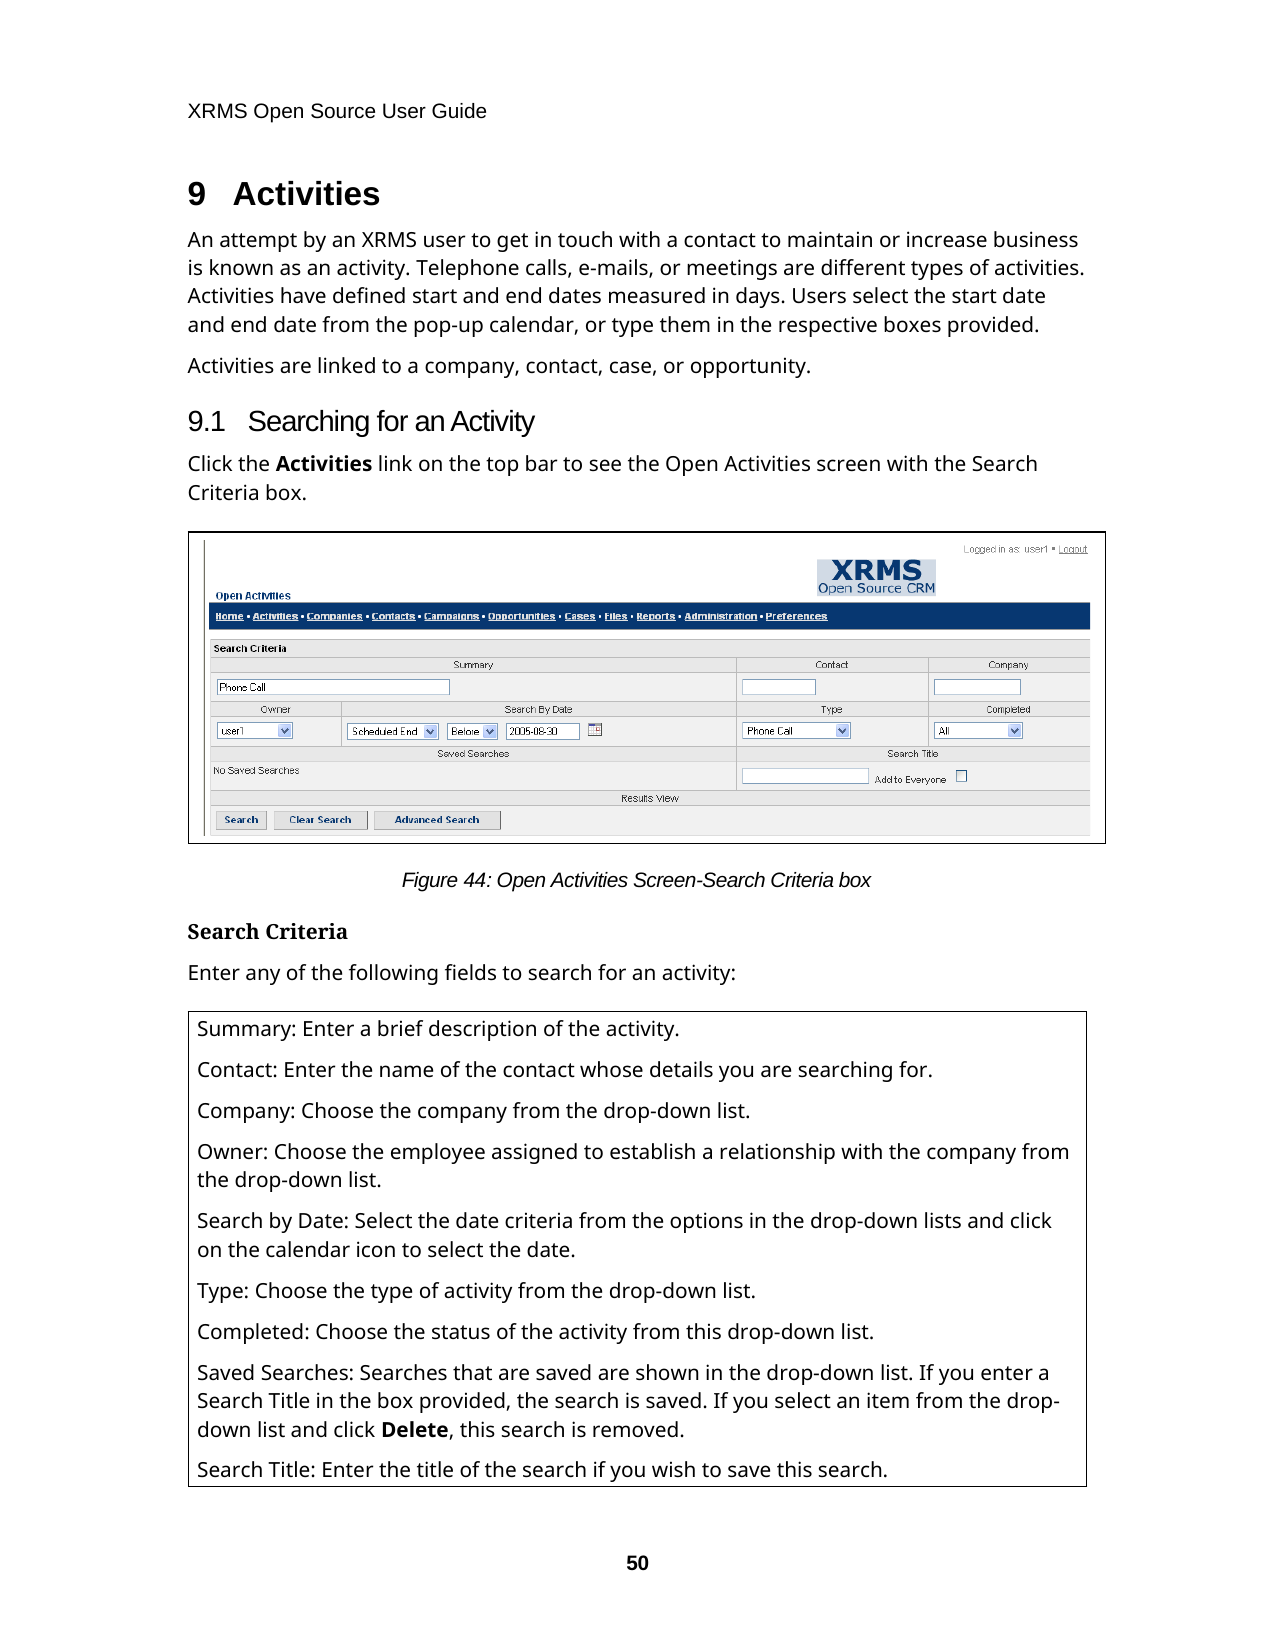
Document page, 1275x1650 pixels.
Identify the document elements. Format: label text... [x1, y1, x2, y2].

text Saved Searches: Searches that are saved are shown in the drop-down list. If you enter a Search Title in the box provided, the search is saved. If you select an item from the drop-down list and click Delete, this search is removed. [189, 1355, 1086, 1443]
text Enter any of the following fields to search for an activity: [187, 958, 1087, 986]
picture [203, 540, 1091, 836]
text Summary: Enter a brief description of the activity. [189, 1012, 1086, 1043]
text Search Title: Enter the title of the search if you wish to save this search. [189, 1452, 1086, 1486]
text Click the Activities link on the top bar to see the Open Activities screen with the Search Criteria box. [187, 449, 1087, 506]
text Type: Choose the type of activity from the drop-down list. [189, 1273, 1086, 1304]
subtitle Activities [187, 175, 1087, 212]
subtitle Searching for an Activity [187, 404, 1087, 437]
text Activities are linked to a company, contact, case, or opportunity. [187, 351, 1087, 379]
text An attempt by an XRMS user to get in touch with a contact to maintain or increase business is known as an activity. Telephone calls, e-mails, or meetings are different types of activities. Activities have defined start and end dates measured in days. Users select the start date and end date from the pop-up calendar, or type them in the respective boxes provided. [187, 225, 1087, 338]
text Search Criteria [187, 917, 1087, 945]
text Company: Choose the company from the drop-down list. [189, 1093, 1086, 1125]
text Figure 44: Open Activities Screen-Search Criteria box [187, 869, 1087, 892]
text Contact: Enter the name of the contact whose details you are searching for. [189, 1052, 1086, 1084]
text Completed: Choose the status of the activity from this drop-down list. [189, 1314, 1086, 1345]
text Owner: Choose the employee assigned to establish a relationship with the company from the drop-down list. [189, 1134, 1086, 1194]
text Search by Date: Select the date criteria from the options in the drop-down lists and click on the calendar icon to select the date. [189, 1203, 1086, 1263]
